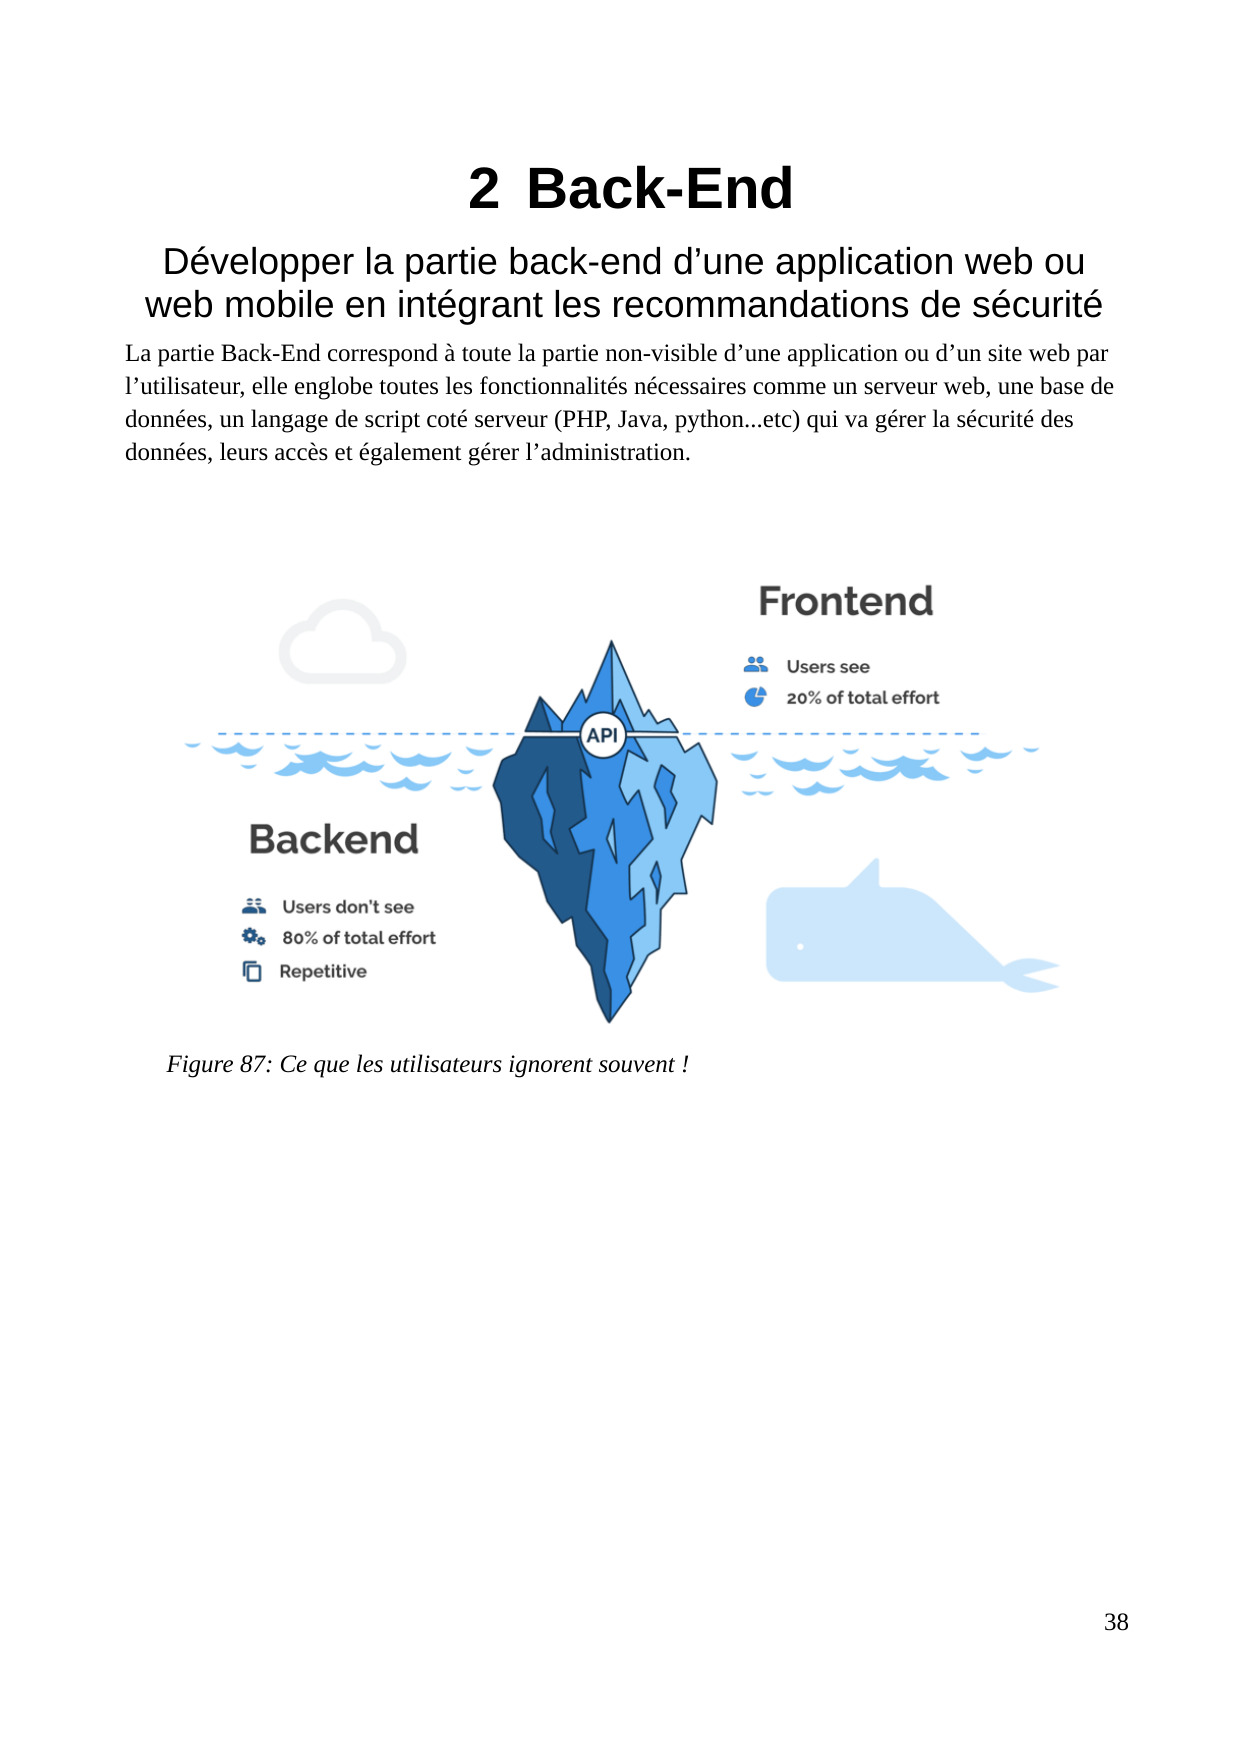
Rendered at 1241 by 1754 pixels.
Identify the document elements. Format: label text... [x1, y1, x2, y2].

text La partie Back-End correspond à toute la partie non-visible d’une application ou d’un site web par l’utilisateur, elle englobe toutes les fonctionnalités nécessaires comme un serveur web, une base de données, un langage de script coté serveur (PHP, Java, python...etc) qui va gérer la sécurité des données, leurs accès et également gérer l’administration. [125, 338, 1123, 466]
text Figure 87: Ce que les utilisateurs ignorent souvent ! [166, 1049, 1082, 1078]
picture [166, 551, 1082, 1049]
subtitle Back-End [125, 153, 1123, 221]
subtitle Développer la partie back-end d’une application web ou web mobile en intégrant les recommandations de sécurité [125, 239, 1123, 326]
